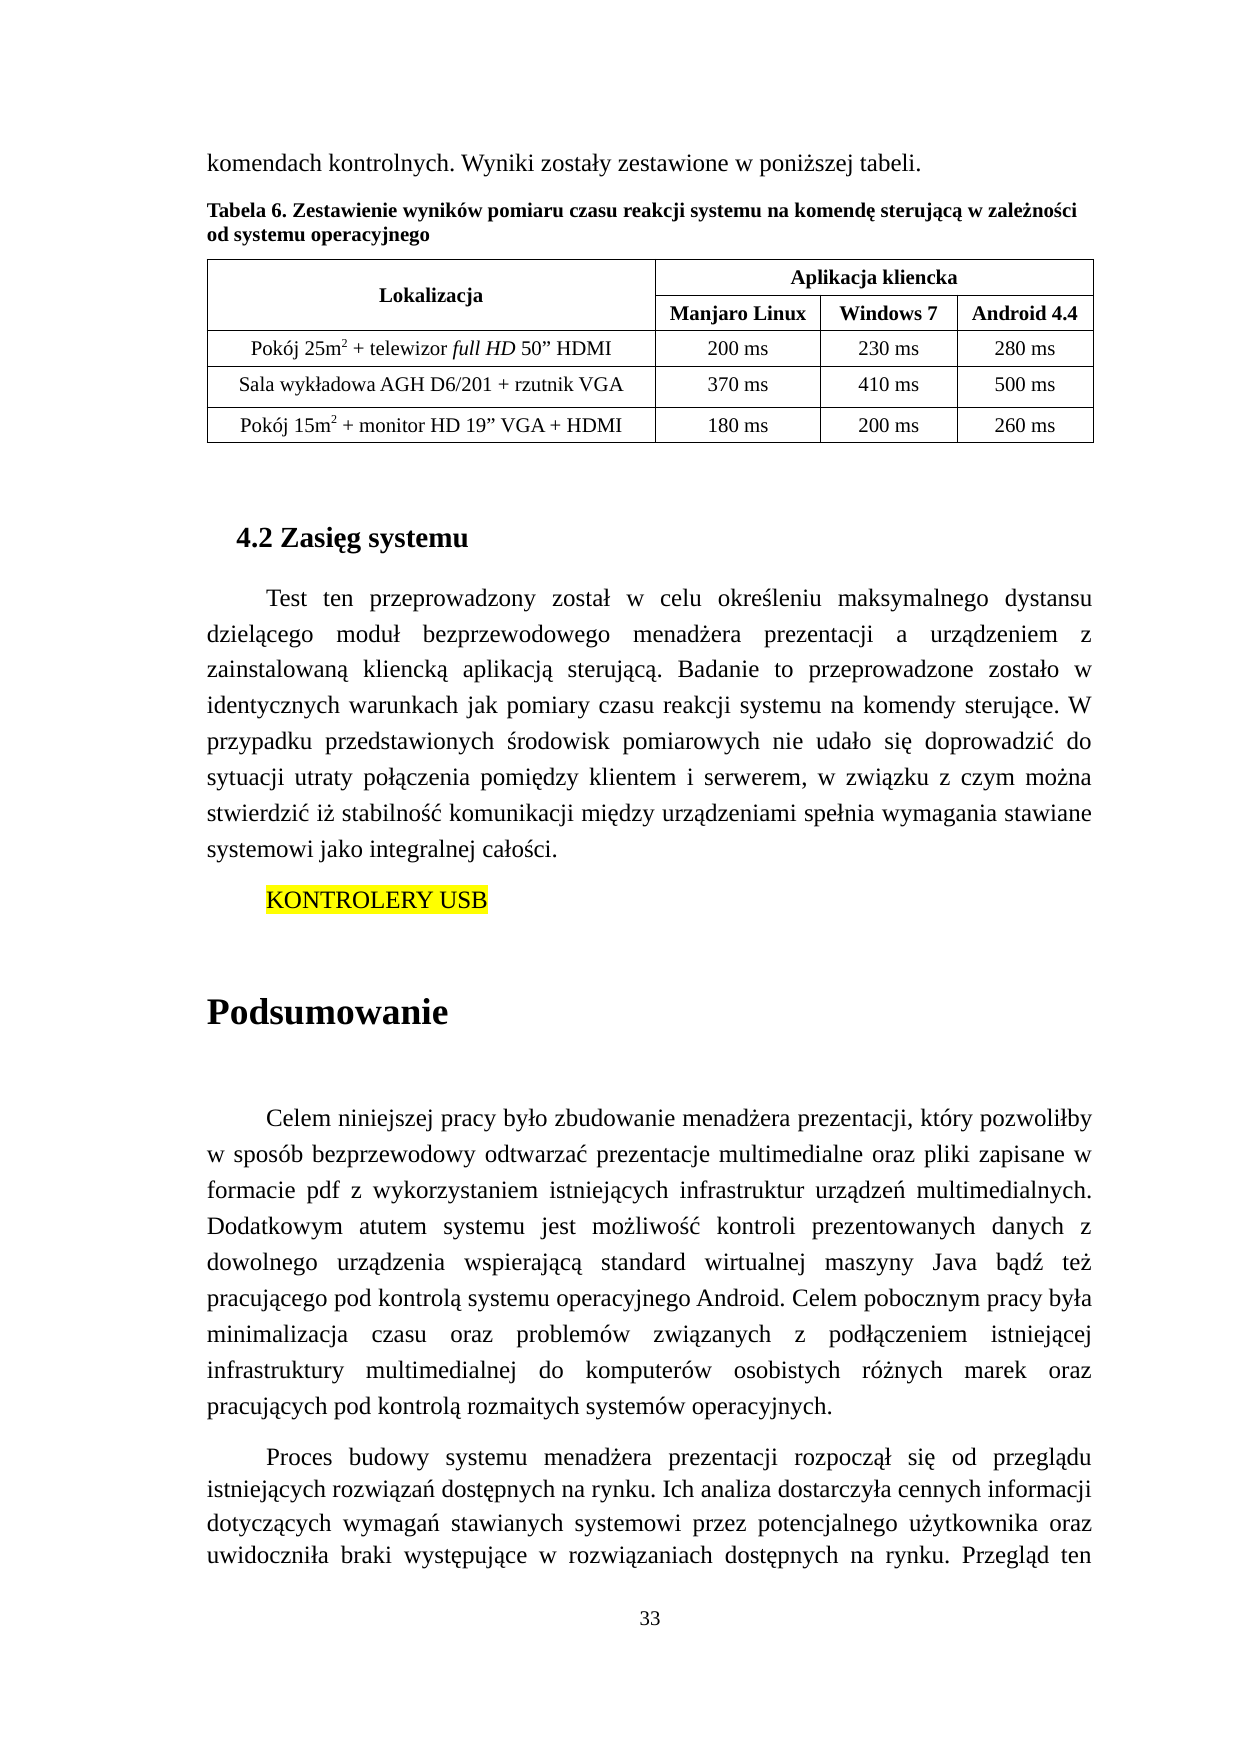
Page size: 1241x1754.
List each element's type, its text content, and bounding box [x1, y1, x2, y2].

table_cell Sala wykładowa AGH D6/201 + rzutnik VGA [208, 367, 655, 407]
table_cell 230 ms [821, 331, 957, 366]
text Test ten przeprowadzony został w celu określeniu maksymalnego dystansu dzielącego moduł bezprzewodowego menadżera prezentacji a urządzeniem z zainstalowaną kliencką aplikacją sterującą. Badanie to przeprowadzone zostało w identycznych warunkach jak pomiary czasu reakcji systemu na komendy sterujące. W przypadku przedstawionych środowisk pomiarowych nie udało się doprowadzić do sytuacji utraty połączenia pomiędzy klientem i serwerem, w związku z czym można stwierdzić iż stabilność komunikacji między urządzeniami spełnia wymagania stawiane systemowi jako integralnej całości. [207, 583, 1093, 863]
table_cell Pokój 15m2 + monitor HD 19” VGA + HDMI [208, 408, 655, 442]
table_cell 500 ms [958, 367, 1093, 407]
text KONTROLERY USB [207, 885, 1093, 914]
table_header Lokalizacja [208, 260, 655, 330]
table_cell 280 ms [958, 331, 1093, 366]
table_cell Pokój 25m2 + telewizor full HD 50” HDMI [208, 331, 655, 366]
table_cell 200 ms [821, 408, 957, 442]
text komendach kontrolnych. Wyniki zostały zestawione w poniższej tabeli. [207, 148, 1093, 176]
subtitle 4.2 Zasięg systemu [207, 520, 1093, 553]
table_cell Windows 7 [821, 296, 957, 330]
subtitle Podsumowanie [207, 989, 1093, 1032]
table_cell 200 ms [656, 331, 820, 366]
table_cell 370 ms [656, 367, 820, 407]
table_cell Android 4.4 [958, 296, 1093, 330]
table_cell 260 ms [958, 408, 1093, 442]
text Tabela 6. Zestawienie wyników pomiaru czasu reakcji systemu na komendę sterującą w zależności od systemu operacyjnego [207, 198, 1093, 246]
table_header Aplikacja kliencka [656, 260, 1093, 294]
text Celem niniejszej pracy było zbudowanie menadżera prezentacji, który pozwoliłby w sposób bezprzewodowy odtwarzać prezentacje multimedialne oraz pliki zapisane w formacie pdf z wykorzystaniem istniejących infrastruktur urządzeń multimedialnych. Dodatkowym atutem systemu jest możliwość kontroli prezentowanych danych z dowolnego urządzenia wspierającą standard wirtualnej maszyny Java bądź też pracującego pod kontrolą systemu operacyjnego Android. Celem pobocznym pracy była minimalizacja czasu oraz problemów związanych z podłączeniem istniejącej infrastruktury multimedialnej do komputerów osobistych różnych marek oraz pracujących pod kontrolą rozmaitych systemów operacyjnych. [207, 1103, 1093, 1419]
table_cell 180 ms [656, 408, 820, 442]
table_cell Manjaro Linux [656, 296, 820, 330]
table_cell 410 ms [821, 367, 957, 407]
text Proces budowy systemu menadżera prezentacji rozpoczął się od przeglądu istniejących rozwiązań dostępnych na rynku. Ich analiza dostarczyła cennych informacji dotyczących wymagań stawianych systemowi przez potencjalnego użytkownika oraz uwidoczniła braki występujące w rozwiązaniach dostępnych na rynku. Przegląd ten [207, 1442, 1093, 1569]
